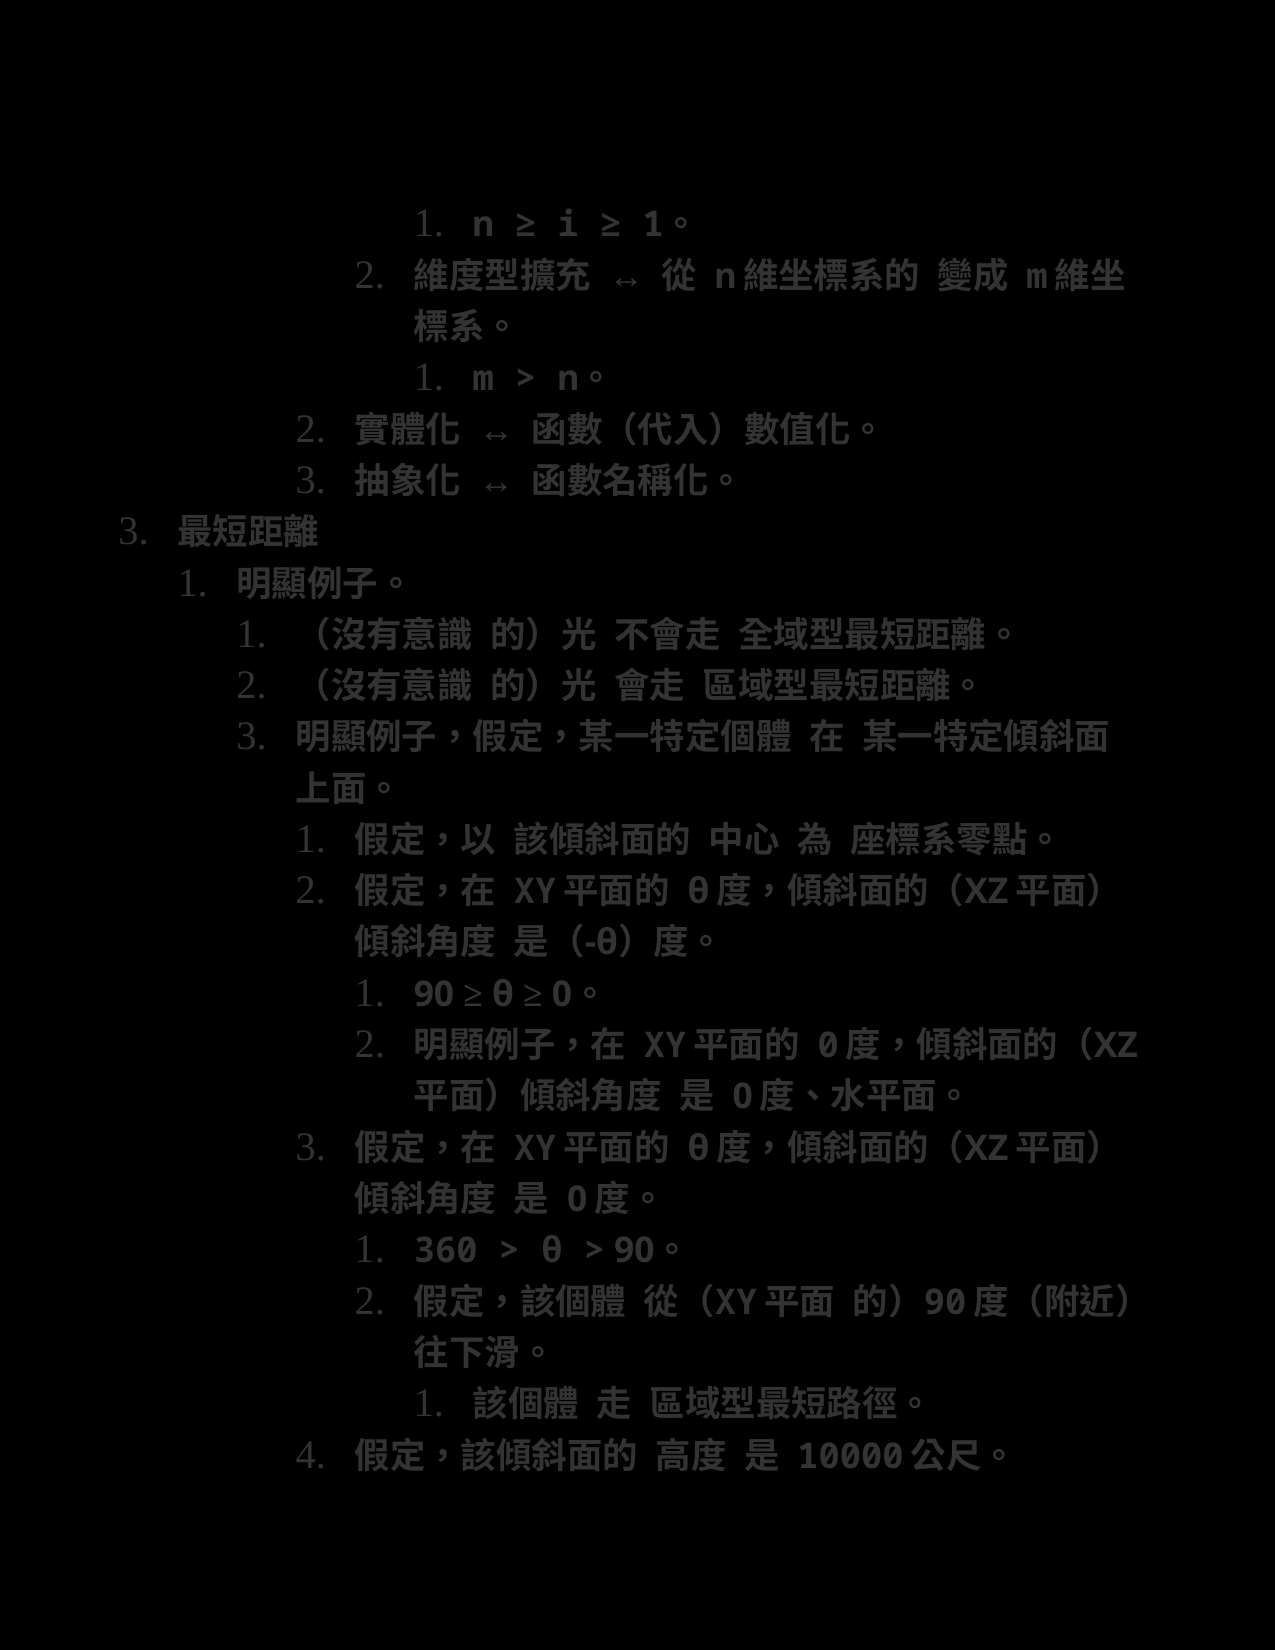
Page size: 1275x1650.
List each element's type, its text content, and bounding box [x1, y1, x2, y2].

list 最短距離 [118, 504, 1157, 555]
list 明顯例子，假定，某一特定個體 在 某一特定傾斜面 上面。 [236, 709, 1157, 811]
list 假定，在 XY平面的 θ度，傾斜面的（XZ平面）傾斜角度 是（-θ）度。 [295, 862, 1157, 965]
list 實體化 ↔ 函數（代入）數值化。 [295, 401, 1157, 452]
list m > n。 [413, 350, 1157, 401]
list n ≥ i ≥ 1。 [413, 196, 1157, 247]
list 假定，以 該傾斜面的 中心 為 座標系零點。 [295, 811, 1157, 862]
list 360 > θ > 90。 [354, 1222, 1157, 1273]
list 假定，該傾斜面的 高度 是 10000公尺。 [295, 1427, 1157, 1478]
list 90 ≥ θ ≥ 0。 [354, 965, 1157, 1016]
list 明顯例子，在 XY平面的 0度，傾斜面的（XZ平面）傾斜角度 是 0度、水平面。 [354, 1016, 1157, 1119]
list 明顯例子。 [177, 555, 1157, 606]
list （沒有意識 的）光 會走 區域型最短距離。 [236, 657, 1157, 709]
list 假定，該個體 從（XY平面 的）90度（附近）往下滑。 [354, 1273, 1157, 1376]
list 抽象化 ↔ 函數名稱化。 [295, 452, 1157, 504]
list （沒有意識 的）光 不會走 全域型最短距離。 [236, 606, 1157, 657]
list 維度型擴充 ↔ 從 n維坐標系的 變成 m維坐標系。 [354, 247, 1157, 350]
list 該個體 走 區域型最短路徑。 [413, 1376, 1157, 1427]
list 假定，在 XY平面的 θ度，傾斜面的（XZ平面）傾斜角度 是 0度。 [295, 1119, 1157, 1222]
